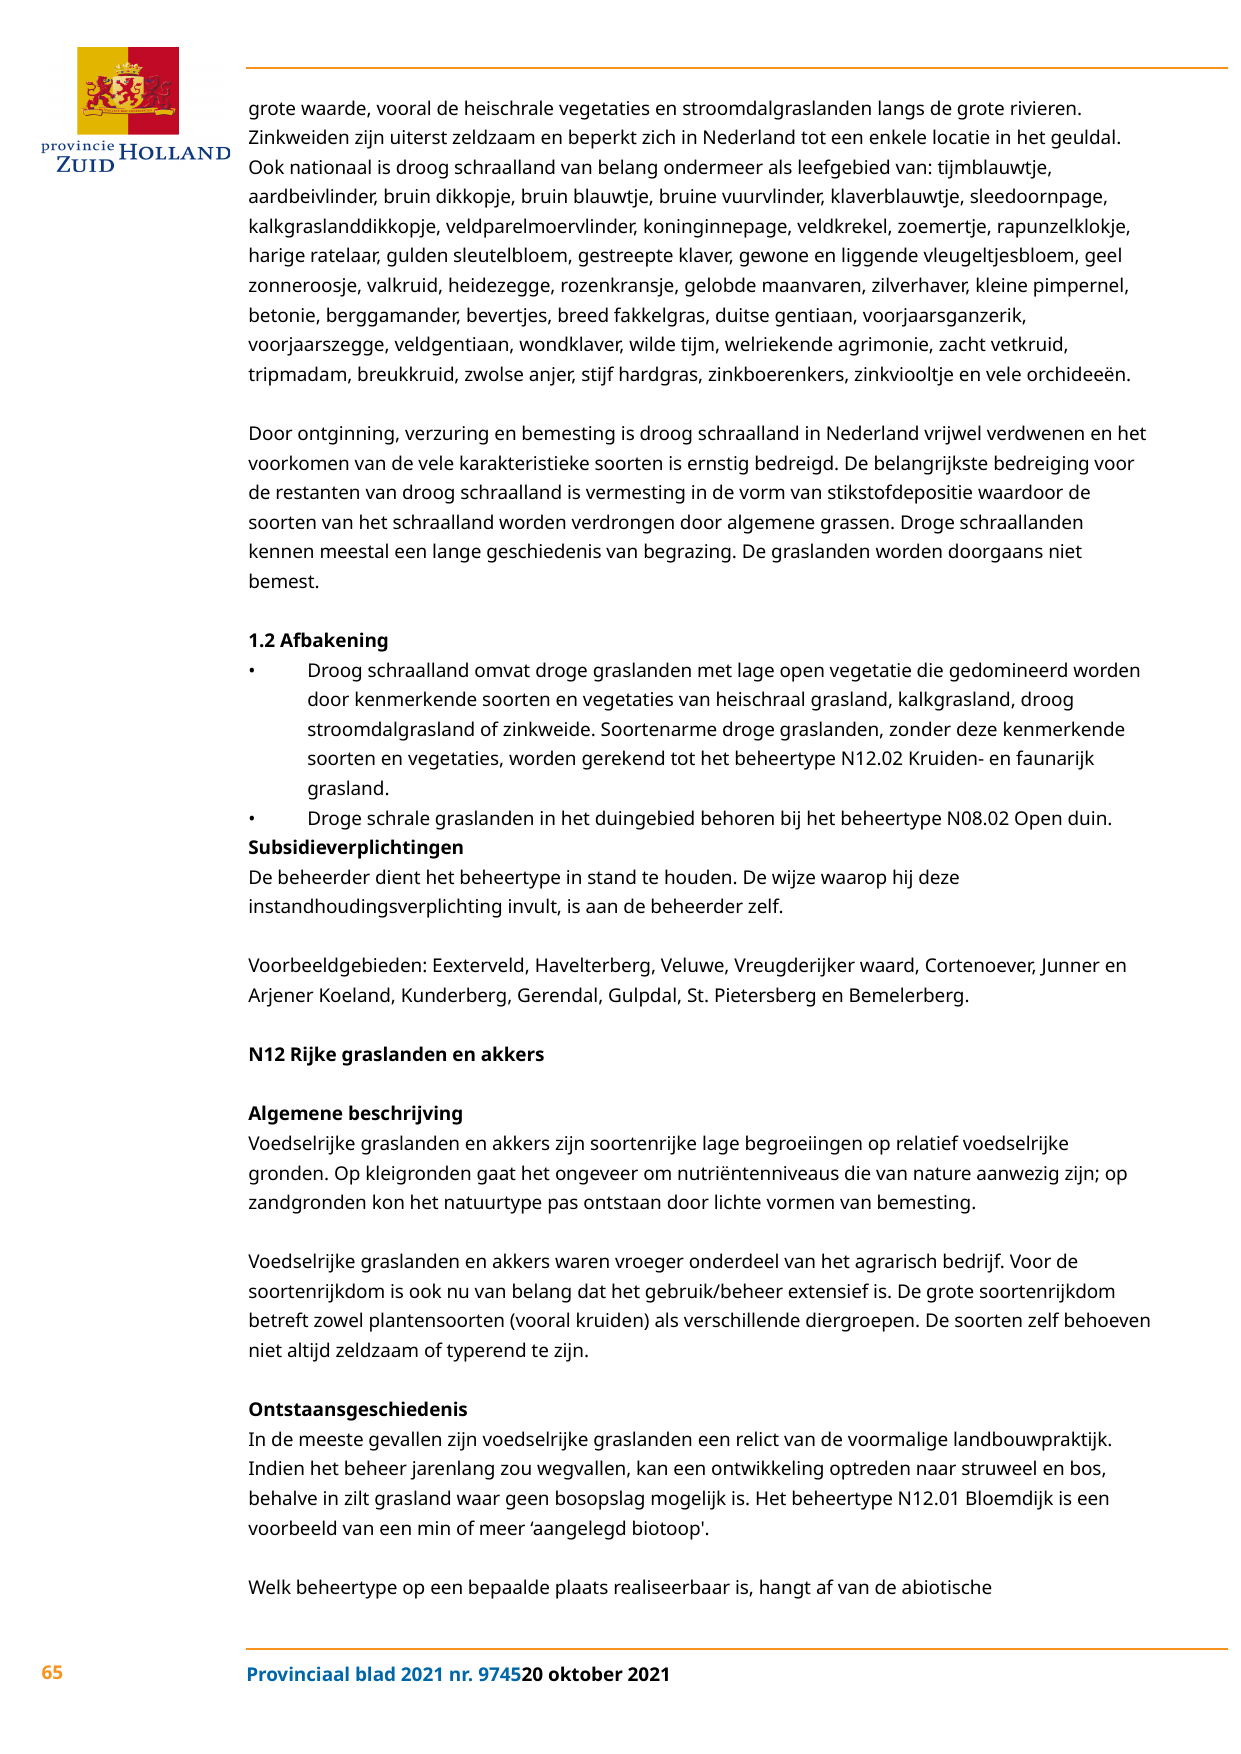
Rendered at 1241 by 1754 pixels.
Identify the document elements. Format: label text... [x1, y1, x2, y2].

picture [41, 47, 231, 172]
text Subsidieverplichtingen [248, 834, 1152, 860]
text Algemene beschrijving [248, 1101, 1152, 1126]
text Welk beheertype op een bepaalde plaats realiseerbaar is, hangt af van de abiotische [248, 1574, 1152, 1600]
list Droge schrale graslanden in het duingebied behoren bij het beheertype N08.02 Open duin. [248, 805, 1152, 831]
text grote waarde, vooral de heischrale vegetaties en stroomdalgraslanden langs de grote rivieren. Zinkweiden zijn uiterst zeldzaam en beperkt zich in Nederland tot een enkele locatie in het geuldal. Ook nationaal is droog schraalland van belang ondermeer als leefgebied van: tijmblauwtje, aardbeivlinder, bruin dikkopje, bruin blauwtje, bruine vuurvlinder, klaverblauwtje, sleedoornpage, kalkgraslanddikkopje, veldparelmoervlinder, koninginnepage, veldkrekel, zoemertje, rapunzelklokje, harige ratelaar, gulden sleutelbloem, gestreepte klaver, gewone en liggende vleugeltjesbloem, geel zonneroosje, valkruid, heidezegge, rozenkransje, gelobde maanvaren, zilverhaver, kleine pimpernel, betonie, berggamander, bevertjes, breed fakkelgras, duitse gentiaan, voorjaarsganzerik, voorjaarszegge, veldgentiaan, wondklaver, wilde tijm, welriekende agrimonie, zacht vetkruid, tripmadam, breukkruid, zwolse anjer, stijf hardgras, zinkboerenkers, zinkviooltje en vele orchideeën. [248, 95, 1152, 387]
text N12 Rijke graslanden en akkers [248, 1041, 1152, 1067]
text Door ontginning, verzuring en bemesting is droog schraalland in Nederland vrijwel verdwenen en het voorkomen van de vele karakteristieke soorten is ernstig bedreigd. De belangrijkste bedreiging voor de restanten van droog schraalland is vermesting in de vorm van stikstofdepositie waardoor de soorten van het schraalland worden verdrongen door algemene grassen. Droge schraallanden kennen meestal een lange geschiedenis van begrazing. De graslanden worden doorgaans niet bemest. [248, 420, 1152, 594]
text In de meeste gevallen zijn voedselrijke graslanden een relict van de voormalige landbouwpraktijk. Indien het beheer jarenlang zou wegvallen, kan een ontwikkeling optreden naar struweel en bos, behalve in zilt grasland waar geen bosopslag mogelijk is. Het beheertype N12.01 Bloemdijk is een voorbeeld van een min of meer ‘aangelegd biotoop'. [248, 1426, 1152, 1541]
text Ontstaansgeschiedenis [248, 1396, 1152, 1422]
text Voedselrijke graslanden en akkers waren vroeger onderdeel van het agrarisch bedrijf. Voor de soortenrijkdom is ook nu van belang dat het gebruik/beheer extensief is. De grote soortenrijkdom betreft zowel plantensoorten (vooral kruiden) als verschillende diergroepen. De soorten zelf behoeven niet altijd zeldzaam of typerend te zijn. [248, 1248, 1152, 1363]
text De beheerder dient het beheertype in stand te houden. De wijze waarop hij deze instandhoudingsverplichting invult, is aan de beheerder zelf. [248, 864, 1152, 919]
text Voorbeeldgebieden: Eexterveld, Havelterberg, Veluwe, Vreugderijker waard, Cortenoever, Junner en Arjener Koeland, Kunderberg, Gerendal, Gulpdal, St. Pietersberg en Bemelerberg. [248, 953, 1152, 1008]
list Droog schraalland omvat droge graslanden met lage open vegetatie die gedomineerd worden door kenmerkende soorten en vegetaties van heischraal grasland, kalkgrasland, droog stroomdalgrasland of zinkweide. Soortenarme droge graslanden, zonder deze kenmerkende soorten en vegetaties, worden gerekend tot het beheertype N12.02 Kruiden- en faunarijk grasland. [248, 657, 1152, 801]
text Voedselrijke graslanden en akkers zijn soortenrijke lage begroeiingen op relatief voedselrijke gronden. Op kleigronden gaat het ongeveer om nutriëntenniveaus die van nature aanwezig zijn; op zandgronden kon het natuurtype pas ontstaan door lichte vormen van bemesting. [248, 1130, 1152, 1215]
text 1.2 Afbakening [248, 627, 1152, 653]
